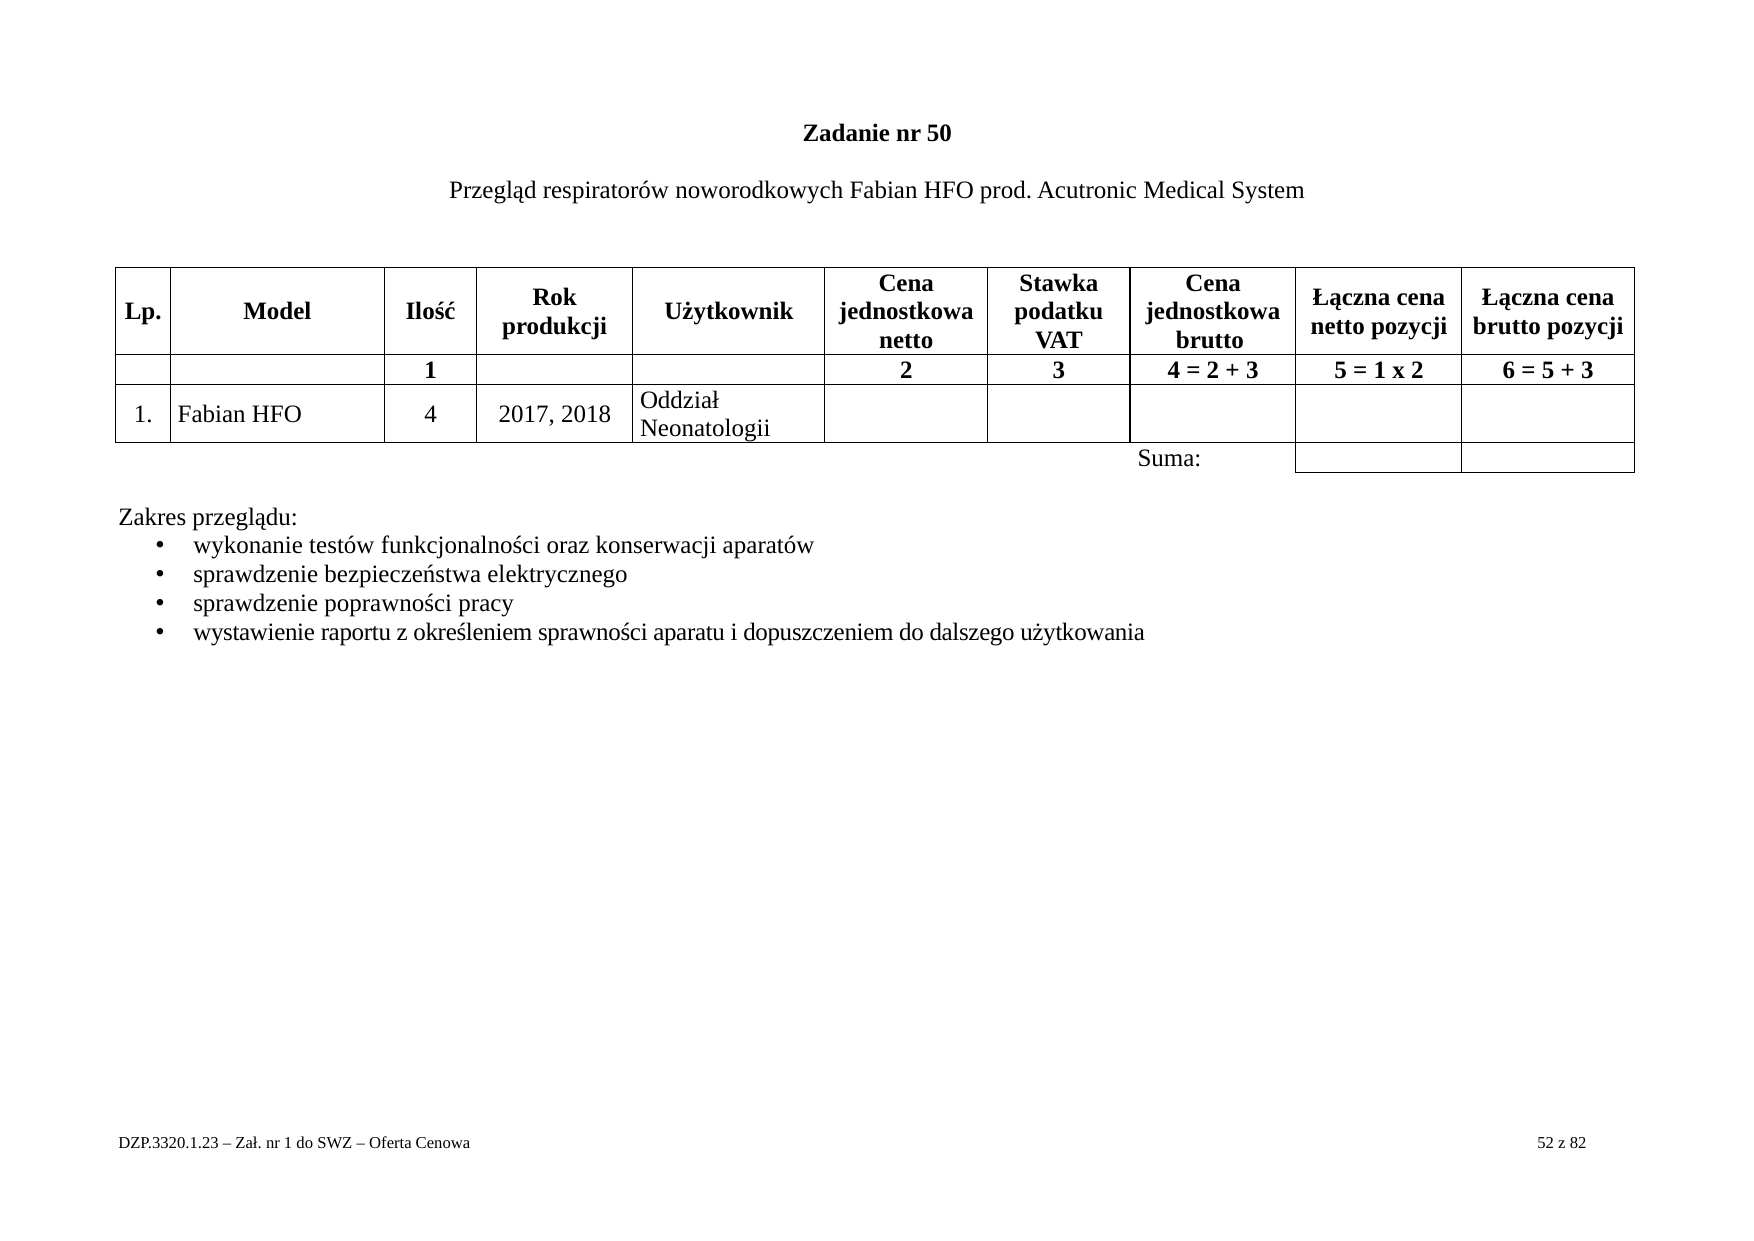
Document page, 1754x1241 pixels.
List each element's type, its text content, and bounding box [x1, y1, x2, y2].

list wykonanie testów funkcjonalności oraz konserwacji aparatów [156, 531, 1636, 559]
table_cell [1296, 443, 1461, 472]
table_cell [1131, 385, 1295, 442]
table_cell [116, 355, 170, 384]
table_header Użytkownik [633, 268, 824, 354]
table_cell Oddział Neonatologii [633, 385, 824, 442]
table_cell 1. [116, 385, 170, 442]
table_cell Suma: [1130, 443, 1295, 472]
table_cell [1296, 385, 1461, 442]
table_cell [633, 443, 825, 472]
table_cell [1462, 443, 1634, 472]
table_cell [987, 443, 1130, 472]
table_header Lp. [116, 268, 170, 354]
table_header Łączna cena netto pozycji [1296, 268, 1461, 354]
table_header Model [171, 268, 384, 354]
table_cell [633, 355, 824, 384]
table_cell 2017, 2018 [477, 385, 632, 442]
table_cell 5 = 1 x 2 [1296, 355, 1461, 384]
table_cell [171, 355, 384, 384]
table_header Rok produkcji [477, 268, 632, 354]
table_cell Fabian HFO [171, 385, 384, 442]
table_cell [825, 443, 987, 472]
table_cell 2 [825, 355, 987, 384]
table_cell [477, 355, 632, 384]
table_cell 1 [385, 355, 476, 384]
list wystawienie raportu z określeniem sprawności aparatu i dopuszczeniem do dalszego użytkowania [156, 617, 1636, 646]
table_header Stawka podatku VAT [988, 268, 1129, 354]
title Zadanie nr 50 [118, 118, 1636, 147]
table_cell [476, 443, 632, 472]
table_header Łączna cena brutto pozycji [1462, 268, 1634, 354]
text Zakres przeglądu: [118, 502, 1636, 531]
table_cell 4 [385, 385, 476, 442]
list sprawdzenie poprawności pracy [156, 588, 1636, 617]
table_header Cena jednostkowa netto [825, 268, 987, 354]
table_cell 6 = 5 + 3 [1462, 355, 1634, 384]
table_header Cena jednostkowa brutto [1131, 268, 1295, 354]
table_cell [170, 443, 384, 472]
table_cell [1462, 385, 1634, 442]
title Przegląd respiratorów noworodkowych Fabian HFO prod. Acutronic Medical System [118, 176, 1636, 204]
table_cell [825, 385, 987, 442]
table_cell [384, 443, 476, 472]
table_cell [116, 443, 170, 472]
list sprawdzenie bezpieczeństwa elektrycznego [156, 559, 1636, 588]
table_cell [988, 385, 1129, 442]
table_cell 3 [988, 355, 1129, 384]
table_header Ilość [385, 268, 476, 354]
table_cell 4 = 2 + 3 [1131, 355, 1295, 384]
